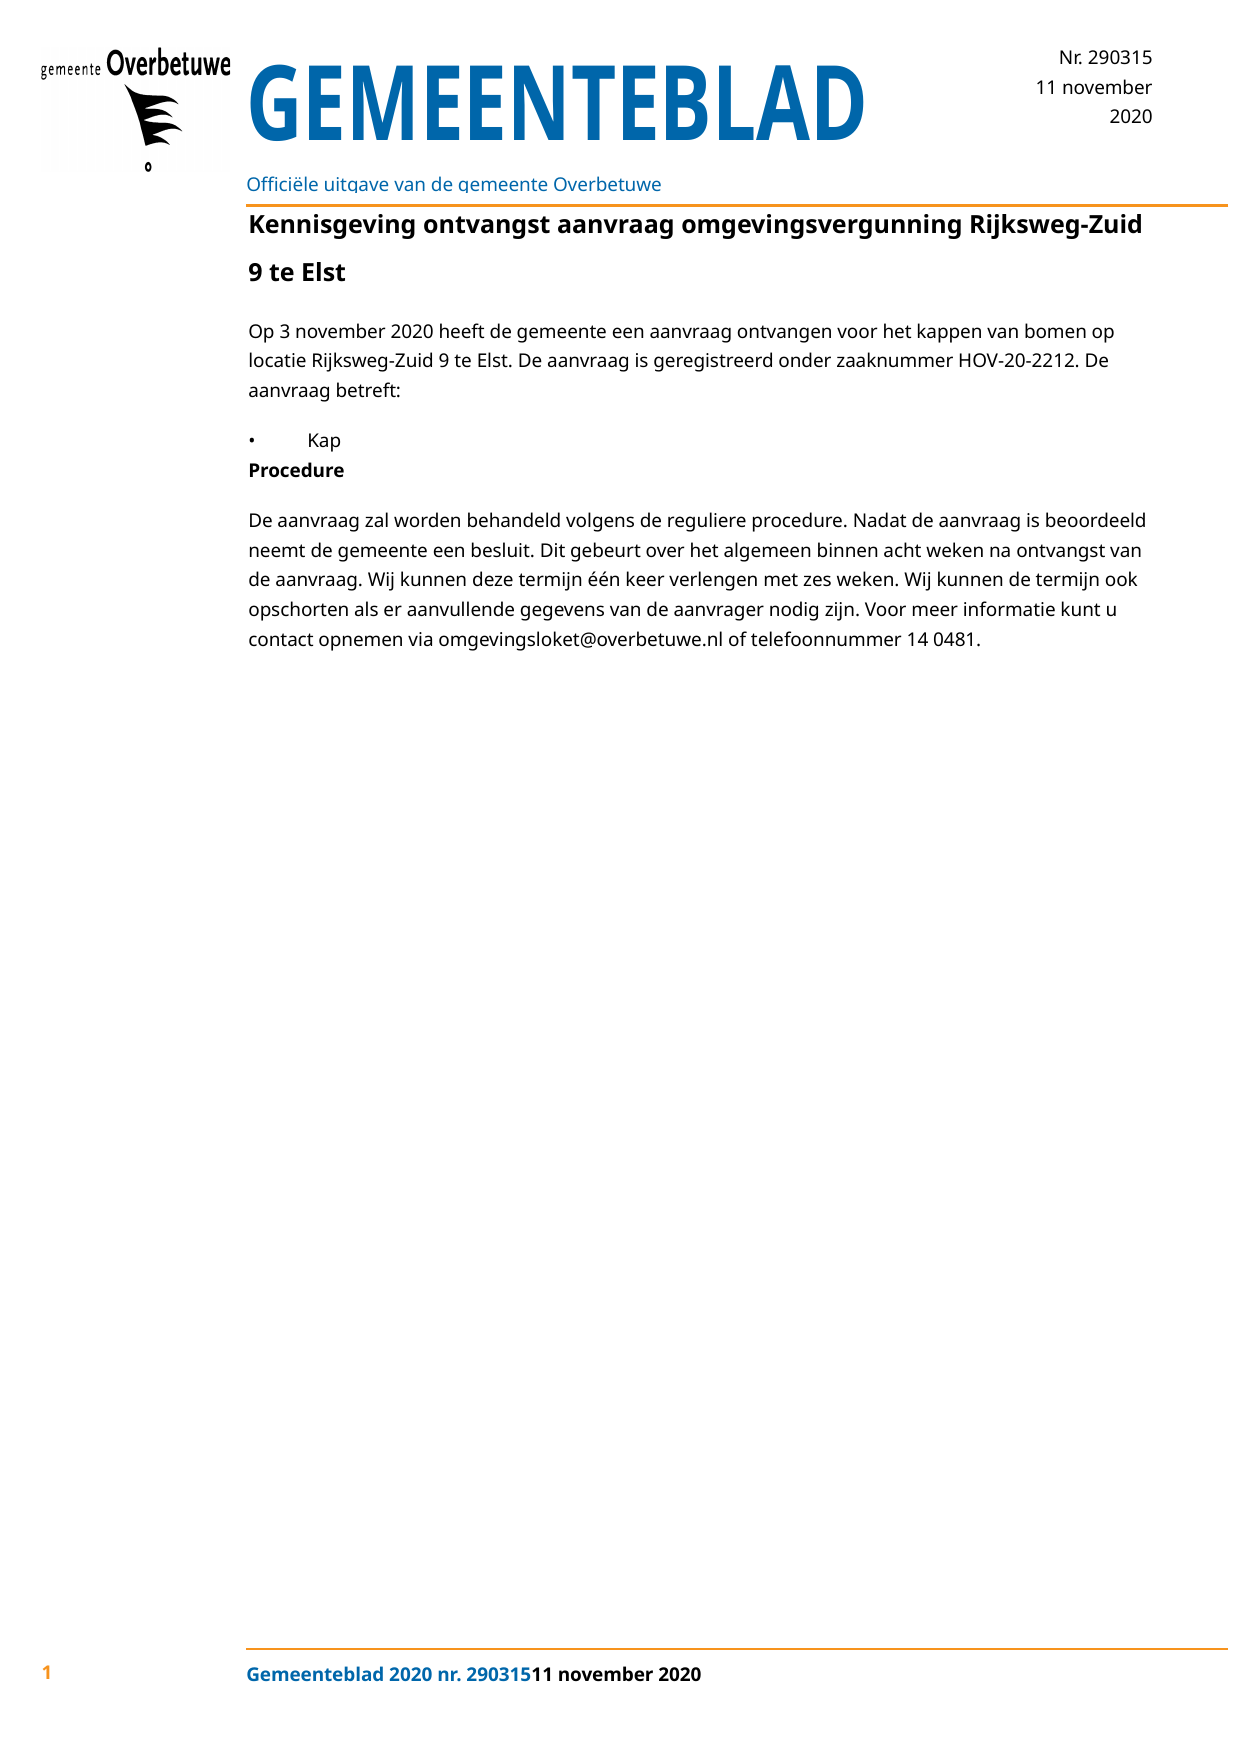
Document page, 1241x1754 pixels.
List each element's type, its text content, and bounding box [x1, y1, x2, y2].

text De aanvraag zal worden behandeld volgens de reguliere procedure. Nadat de aanvraag is beoordeeld neemt de gemeente een besluit. Dit gebeurt over het algemeen binnen acht weken na ontvangst van de aanvraag. Wij kunnen deze termijn één keer verlengen met zes weken. Wij kunnen de termijn ook opschorten als er aanvullende gegevens van de aanvrager nodig zijn. Voor meer informatie kunt u contact opnemen via omgevingsloket@overbetuwe.nl of telefoonnummer 14 0481. [248, 507, 1152, 652]
text Op 3 november 2020 heeft de gemeente een aanvraag ontvangen voor het kappen van bomen op locatie Rijksweg-Zuid 9 te Elst. De aanvraag is geregistreerd onder zaaknummer HOV-20-2212. De aanvraag betreft: [248, 318, 1152, 403]
picture [41, 47, 231, 172]
list Kap [248, 427, 1152, 453]
text Kennisgeving ontvangst aanvraag omgevingsvergunning Rijksweg-Zuid 9 te Elst [248, 207, 1152, 288]
text Procedure [248, 457, 1152, 483]
